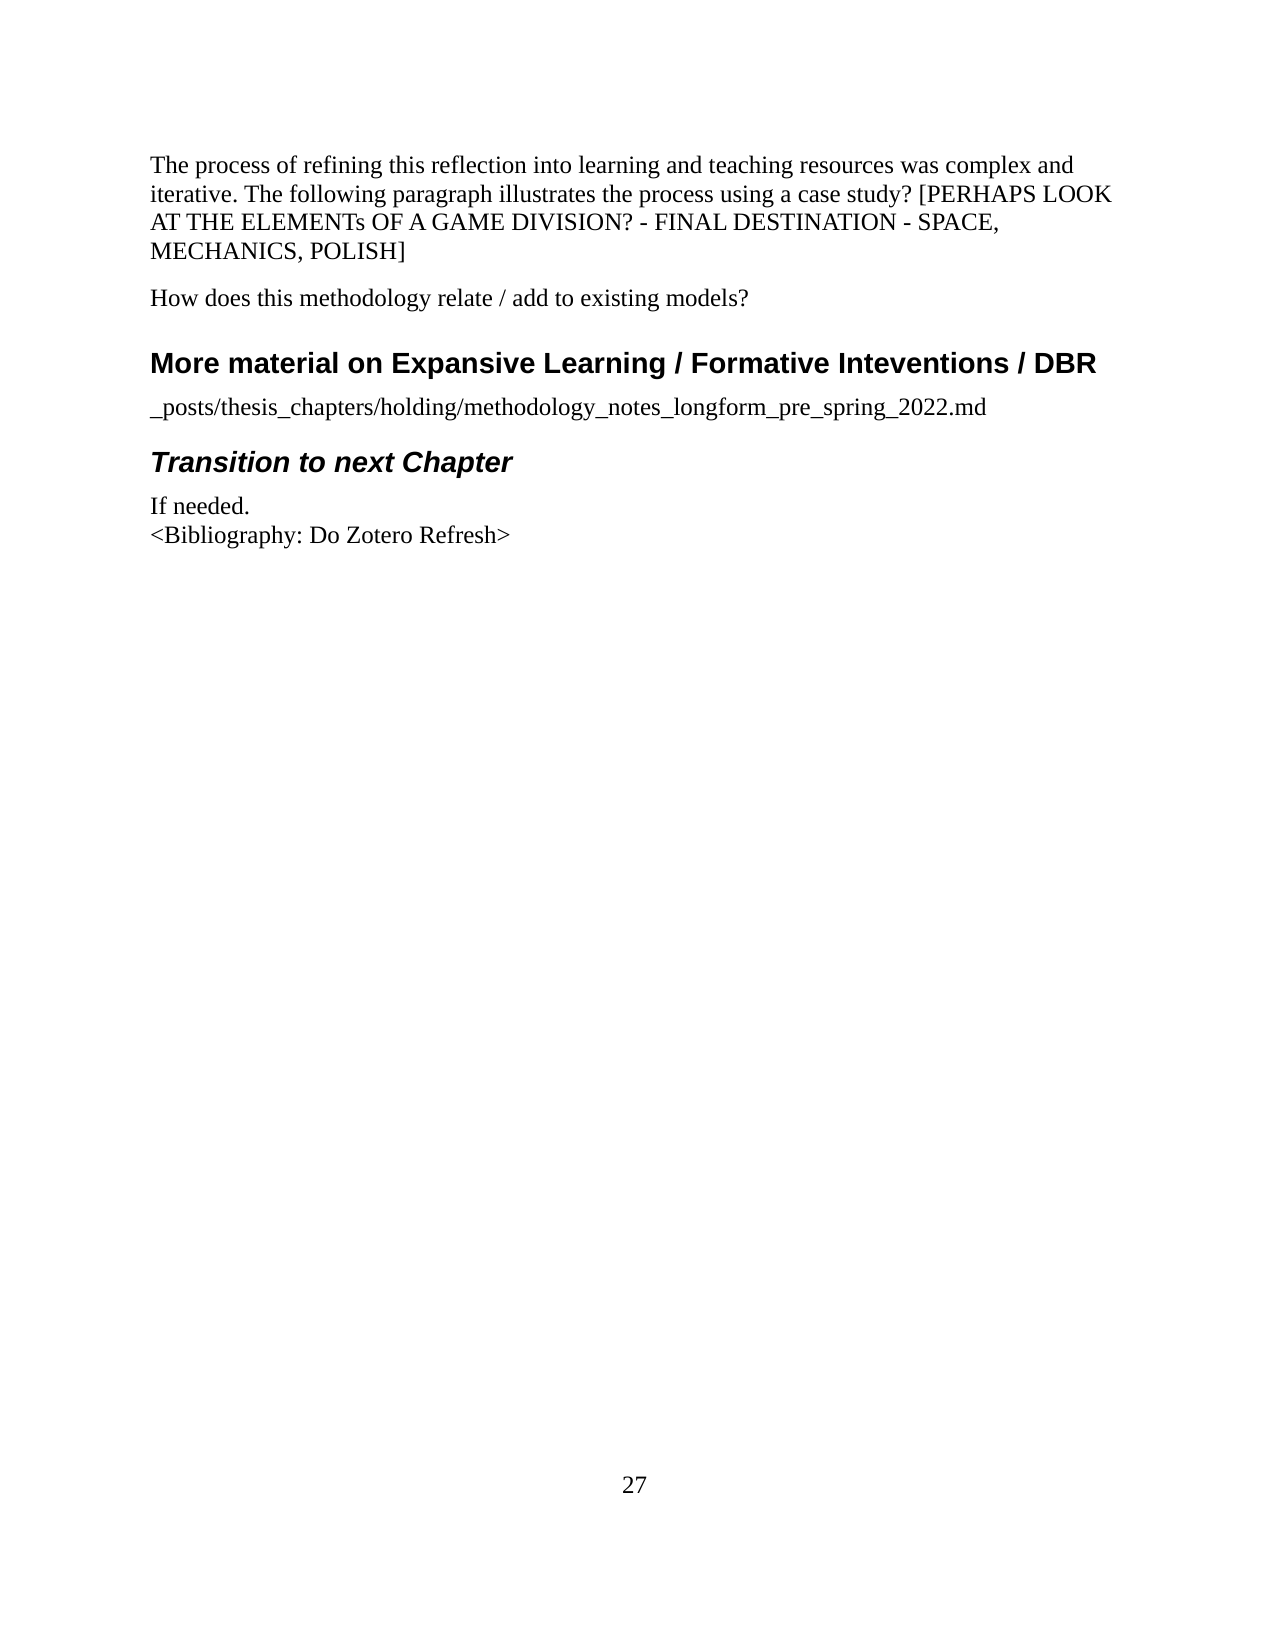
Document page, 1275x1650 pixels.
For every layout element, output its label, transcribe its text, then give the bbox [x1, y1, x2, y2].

subtitle More material on Expansive Learning / Formative Inteventions / DBR [150, 346, 1125, 379]
text The process of refining this reflection into learning and teaching resources was complex and iterative. The following paragraph illustrates the process using a case study? [PERHAPS LOOK AT THE ELEMENTs OF A GAME DIVISION? - FINAL DESTINATION - SPACE, MECHANICS, POLISH] [150, 150, 1125, 265]
text If needed. [150, 491, 1125, 520]
text _posts/thesis_chapters/holding/methodology_notes_longform_pre_spring_2022.md [150, 392, 1125, 420]
text How does this methodology relate / add to existing models? [150, 283, 1125, 312]
subtitle Transition to next Chapter [150, 445, 1125, 479]
text <Bibliography: Do Zotero Refresh> [150, 520, 1125, 549]
